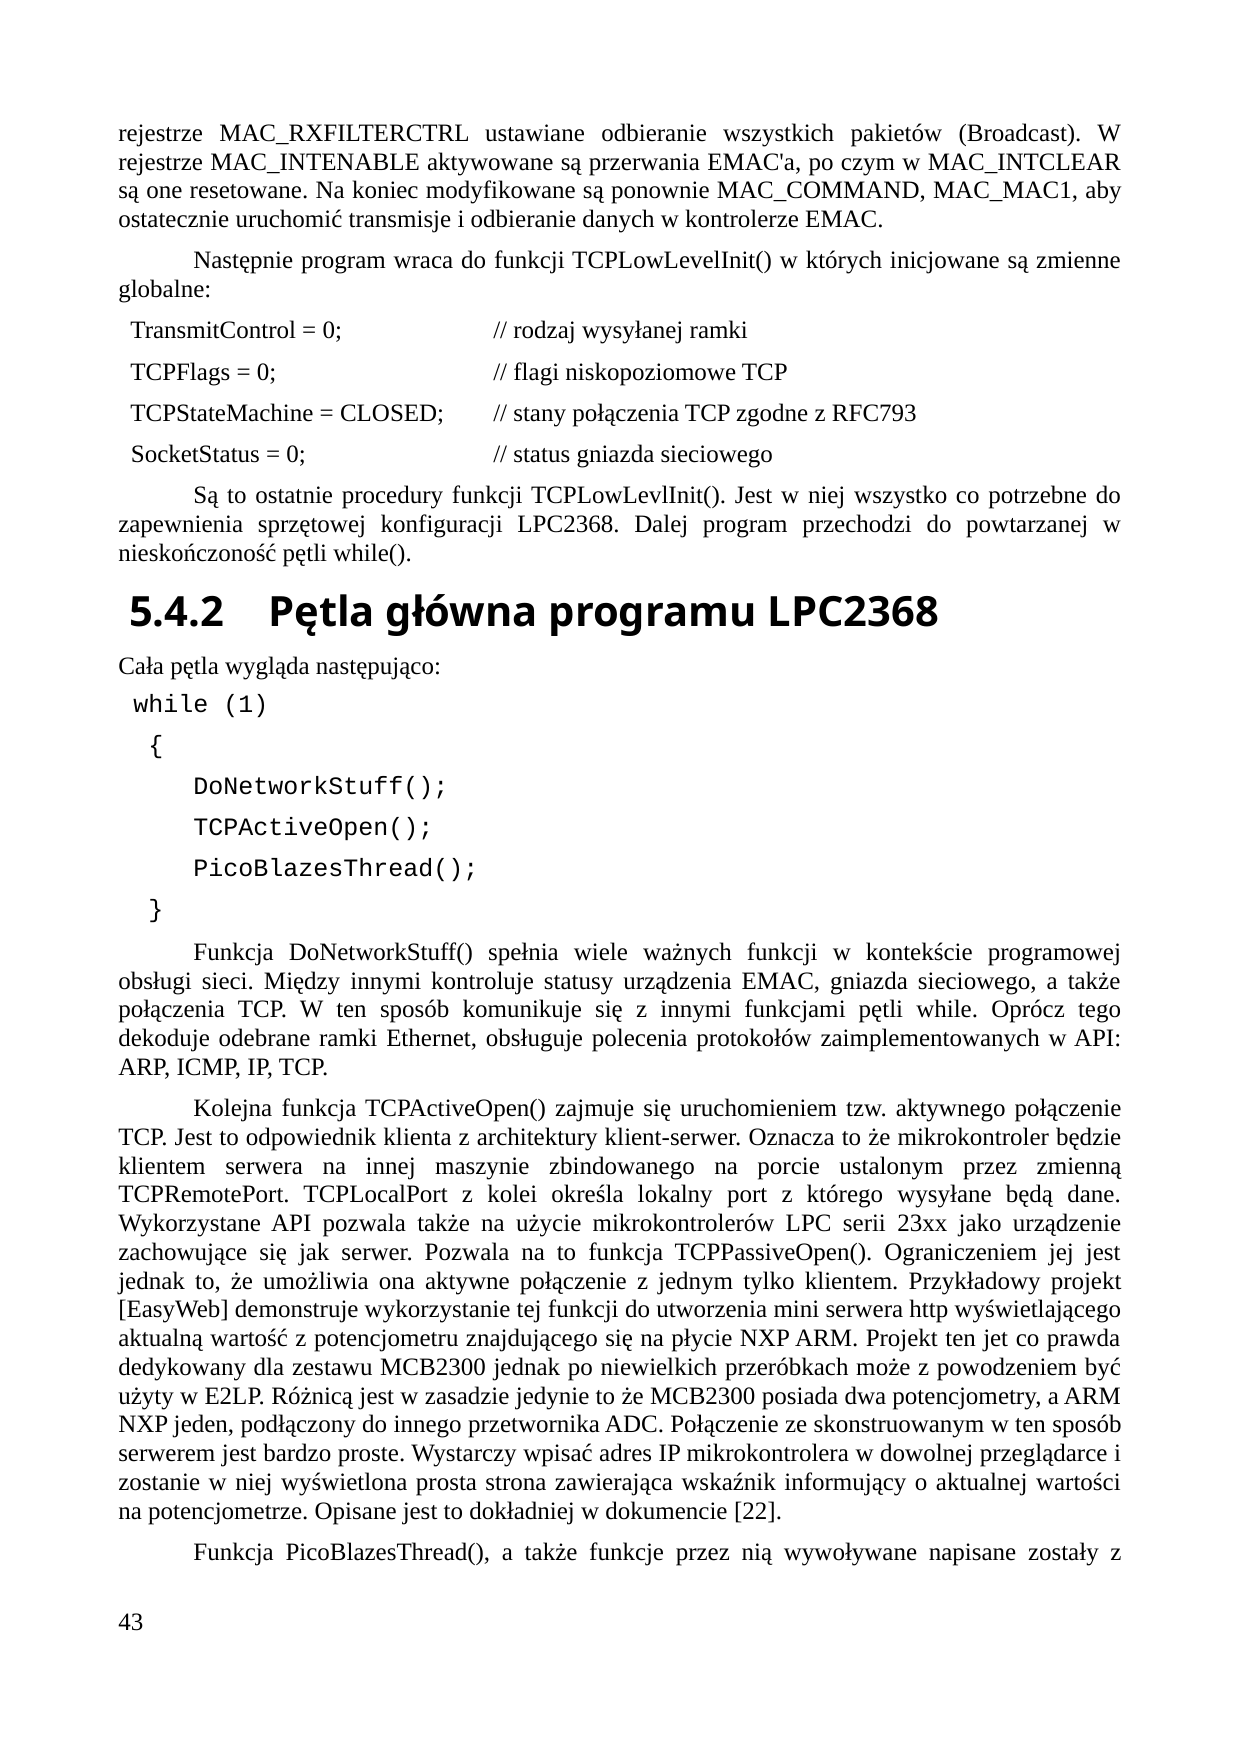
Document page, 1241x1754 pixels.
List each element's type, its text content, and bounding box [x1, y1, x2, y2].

text Następnie program wraca do funkcji TCPLowLevelInit() w których inicjowane są zmienne globalne: [118, 246, 1122, 303]
text TCPFlags = 0; // flagi niskopoziomowe TCP [118, 357, 1122, 386]
text PicoBlazesThread(); [118, 855, 1122, 884]
text TCPStateMachine = CLOSED; // stany połączenia TCP zgodne z RFC793 [118, 398, 1122, 427]
text { [118, 733, 1122, 761]
text DoNetworkStuff(); [118, 774, 1122, 802]
text Funkcja PicoBlazesThread(), a także funkcje przez nią wywoływane napisane zostały z [118, 1537, 1122, 1566]
text SocketStatus = 0; // status gniazda sieciowego [118, 439, 1122, 468]
text TransmitControl = 0; // rodzaj wysyłanej ramki [118, 316, 1122, 344]
text Kolejna funkcja TCPActiveOpen() zajmuje się uruchomieniem tzw. aktywnego połączenie TCP. Jest to odpowiednik klienta z architektury klient-serwer. Oznacza to że mikrokontroler będzie klientem serwera na innej maszynie zbindowanego na porcie ustalonym przez zmienną TCPRemotePort. TCPLocalPort z kolei określa lokalny port z którego wysyłane będą dane. Wykorzystane API pozwala także na użycie mikrokontrolerów LPC serii 23xx jako urządzenie zachowujące się jak serwer. Pozwala na to funkcja TCPPassiveOpen(). Ograniczeniem jej jest jednak to, że umożliwia ona aktywne połączenie z jednym tylko klientem. Przykładowy projekt [EasyWeb] demonstruje wykorzystanie tej funkcji do utworzenia mini serwera http wyświetlającego aktualną wartość z potencjometru znajdującego się na płycie NXP ARM. Projekt ten jet co prawda dedykowany dla zestawu MCB2300 jednak po niewielkich przeróbkach może z powodzeniem być użyty w E2LP. Różnicą jest w zasadzie jedynie to że MCB2300 posiada dwa potencjometry, a ARM NXP jeden, podłączony do innego przetwornika ADC. Połączenie ze skonstruowanym w ten sposób serwerem jest bardzo proste. Wystarczy wpisać adres IP mikrokontrolera w dowolnej przeglądarce i zostanie w niej wyświetlona prosta strona zawierająca wskaźnik informujący o aktualnej wartości na potencjometrze. Opisane jest to dokładniej w dokumencie [22]. [118, 1093, 1122, 1524]
text rejestrze MAC_RXFILTERCTRL ustawiane odbieranie wszystkich pakietów (Broadcast). W rejestrze MAC_INTENABLE aktywowane są przerwania EMAC'a, po czym w MAC_INTCLEAR są one resetowane. Na koniec modyfikowane są ponownie MAC_COMMAND, MAC_MAC1, aby ostatecznie uruchomić transmisje i odbieranie danych w kontrolerze EMAC. [118, 118, 1122, 233]
text } [118, 896, 1122, 924]
text Są to ostatnie procedury funkcji TCPLowLevlInit(). Jest w niej wszystko co potrzebne do zapewnienia sprzętowej konfiguracji LPC2368. Dalej program przechodzi do powtarzanej w nieskończoność pętli while(). [118, 481, 1122, 567]
text TCPActiveOpen(); [118, 814, 1122, 843]
text Cała pętla wygląda następująco: [118, 651, 1122, 679]
text Funkcja DoNetworkStuff() spełnia wiele ważnych funkcji w kontekście programowej obsługi sieci. Między innymi kontroluje statusy urządzenia EMAC, gniazda sieciowego, a także połączenia TCP. W ten sposób komunikuje się z innymi funkcjami pętli while. Oprócz tego dekoduje odebrane ramki Ethernet, obsługuje polecenia protokołów zaimplementowanych w API: ARP, ICMP, IP, TCP. [118, 937, 1122, 1081]
subtitle Pętla główna programu LPC2368 [118, 581, 1122, 638]
text while (1) [118, 692, 1122, 720]
